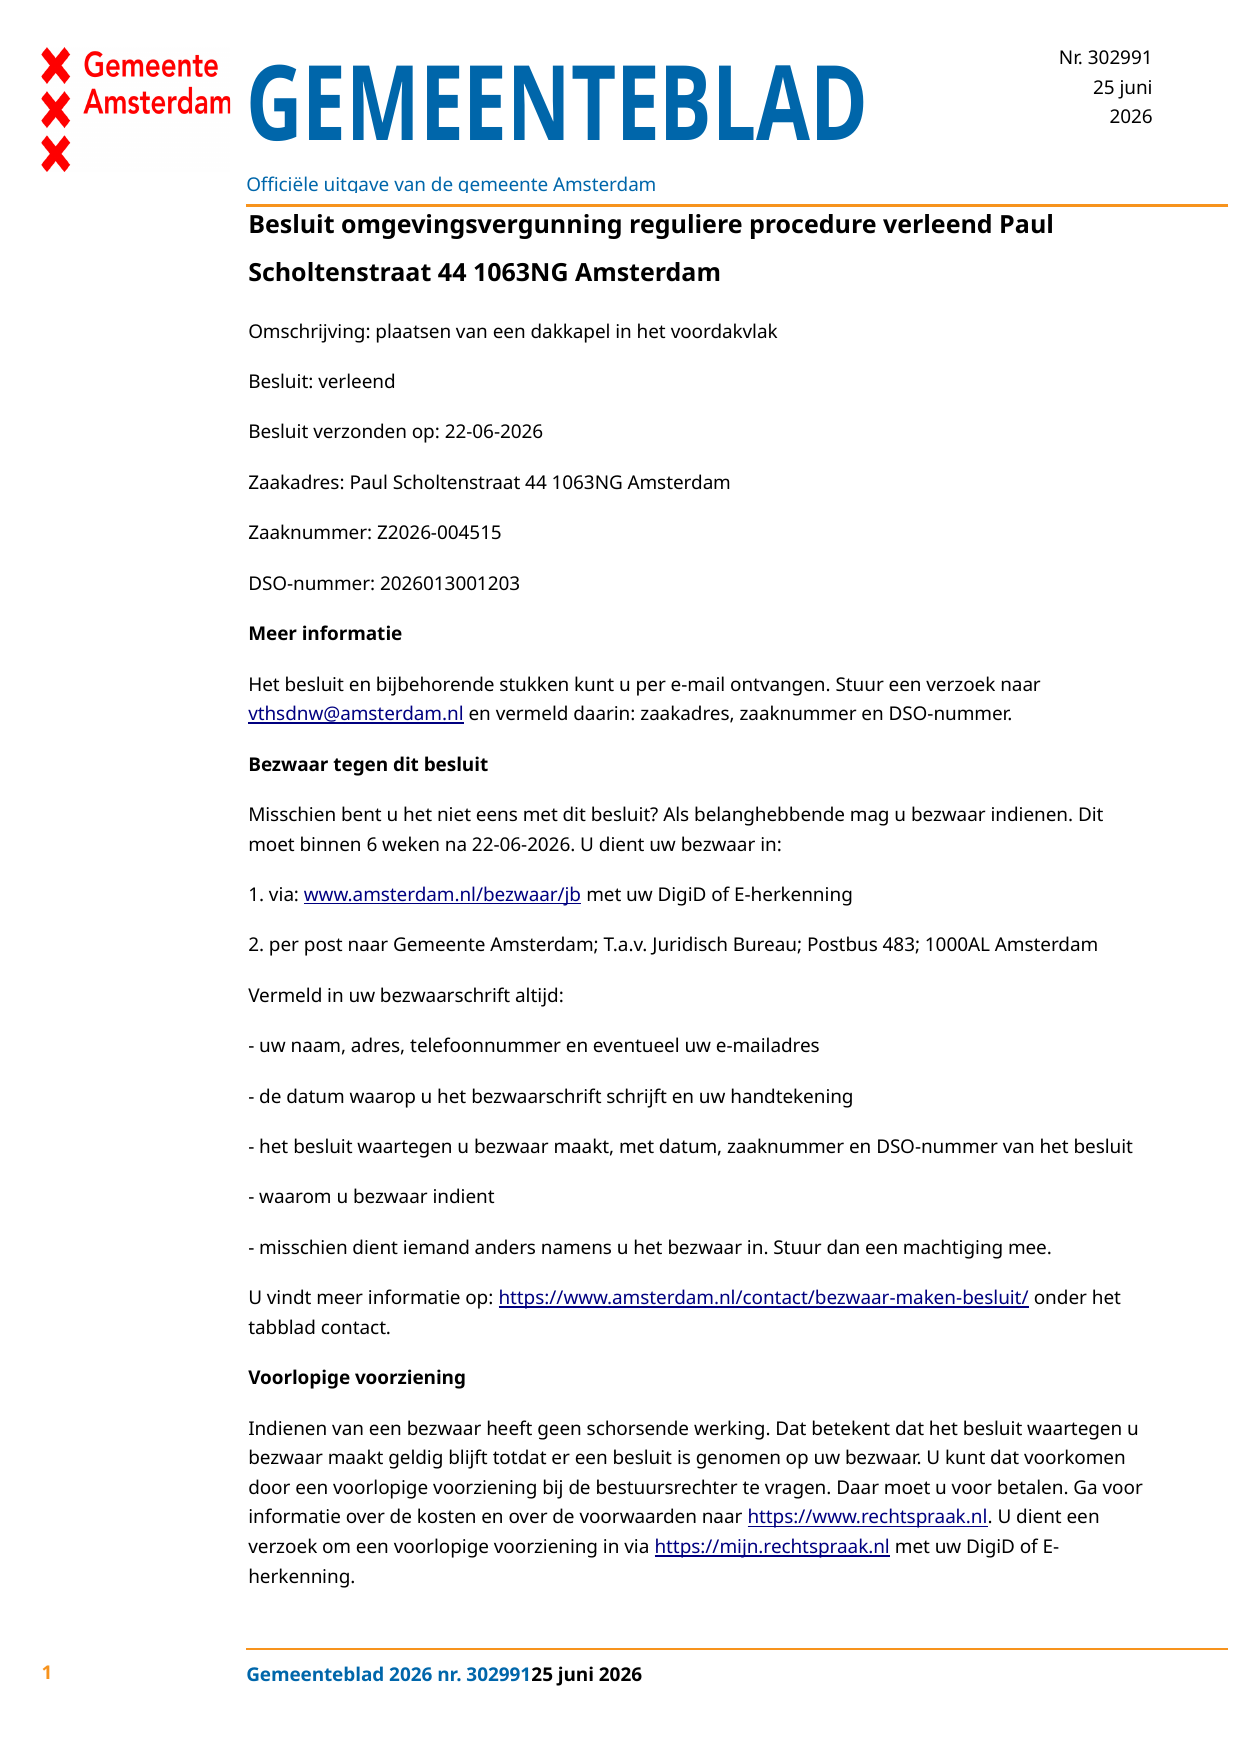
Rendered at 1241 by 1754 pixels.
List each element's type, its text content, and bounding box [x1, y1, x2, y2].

text - de datum waarop u het bezwaarschrift schrijft en uw handtekening [248, 1083, 1152, 1109]
text 2. per post naar Gemeente Amsterdam; T.a.v. Juridisch Bureau; Postbus 483; 1000AL Amsterdam [248, 932, 1152, 957]
text Misschien bent u het niet eens met dit besluit? Als belanghebbende mag u bezwaar indienen. Dit moet binnen 6 weken na 22-06-2026. U dient uw bezwaar in: [248, 801, 1152, 857]
text Het besluit en bijbehorende stukken kunt u per e-mail ontvangen. Stuur een verzoek naar vthsdnw@amsterdam.nl en vermeld daarin: zaakadres, zaaknummer en DSO-nummer. [248, 671, 1152, 726]
text DSO-nummer: 2026013001203 [248, 570, 1152, 596]
text Meer informatie [248, 620, 1152, 646]
text Bezwaar tegen dit besluit [248, 751, 1152, 777]
text - misschien dient iemand anders namens u het bezwaar in. Stuur dan een machtiging mee. [248, 1234, 1152, 1260]
text Omschrijving: plaatsen van een dakkapel in het voordakvlak [248, 318, 1152, 344]
text - waarom u bezwaar indient [248, 1184, 1152, 1209]
text Voorlopige voorziening [248, 1364, 1152, 1390]
text - uw naam, adres, telefoonnummer en eventueel uw e-mailadres [248, 1032, 1152, 1058]
picture [41, 47, 231, 172]
text - het besluit waartegen u bezwaar maakt, met datum, zaaknummer en DSO-nummer van het besluit [248, 1133, 1152, 1159]
text Indienen van een bezwaar heeft geen schorsende werking. Dat betekent dat het besluit waartegen u bezwaar maakt geldig blijft totdat er een besluit is genomen op uw bezwaar. U kunt dat voorkomen door een voorlopige voorziening bij de bestuursrechter te vragen. Daar moet u voor betalen. Ga voor informatie over de kosten en over de voorwaarden naar https://www.rechtspraak.nl. U dient een verzoek om een voorlopige voorziening in via https://mijn.rechtspraak.nl met uw DigiD of E-herkenning. [248, 1415, 1152, 1589]
text 1. via: www.amsterdam.nl/bezwaar/jb met uw DigiD of E-herkenning [248, 881, 1152, 907]
text Besluit verzonden op: 22-06-2026 [248, 419, 1152, 444]
text Besluit omgevingsvergunning reguliere procedure verleend Paul Scholtenstraat 44 1063NG Amsterdam [248, 207, 1152, 288]
text U vindt meer informatie op: https://www.amsterdam.nl/contact/bezwaar-maken-besluit/ onder het tabblad contact. [248, 1284, 1152, 1340]
text Vermeld in uw bezwaarschrift altijd: [248, 982, 1152, 1008]
text Zaakadres: Paul Scholtenstraat 44 1063NG Amsterdam [248, 469, 1152, 495]
text Zaaknummer: Z2026-004515 [248, 519, 1152, 545]
text Besluit: verleend [248, 368, 1152, 394]
